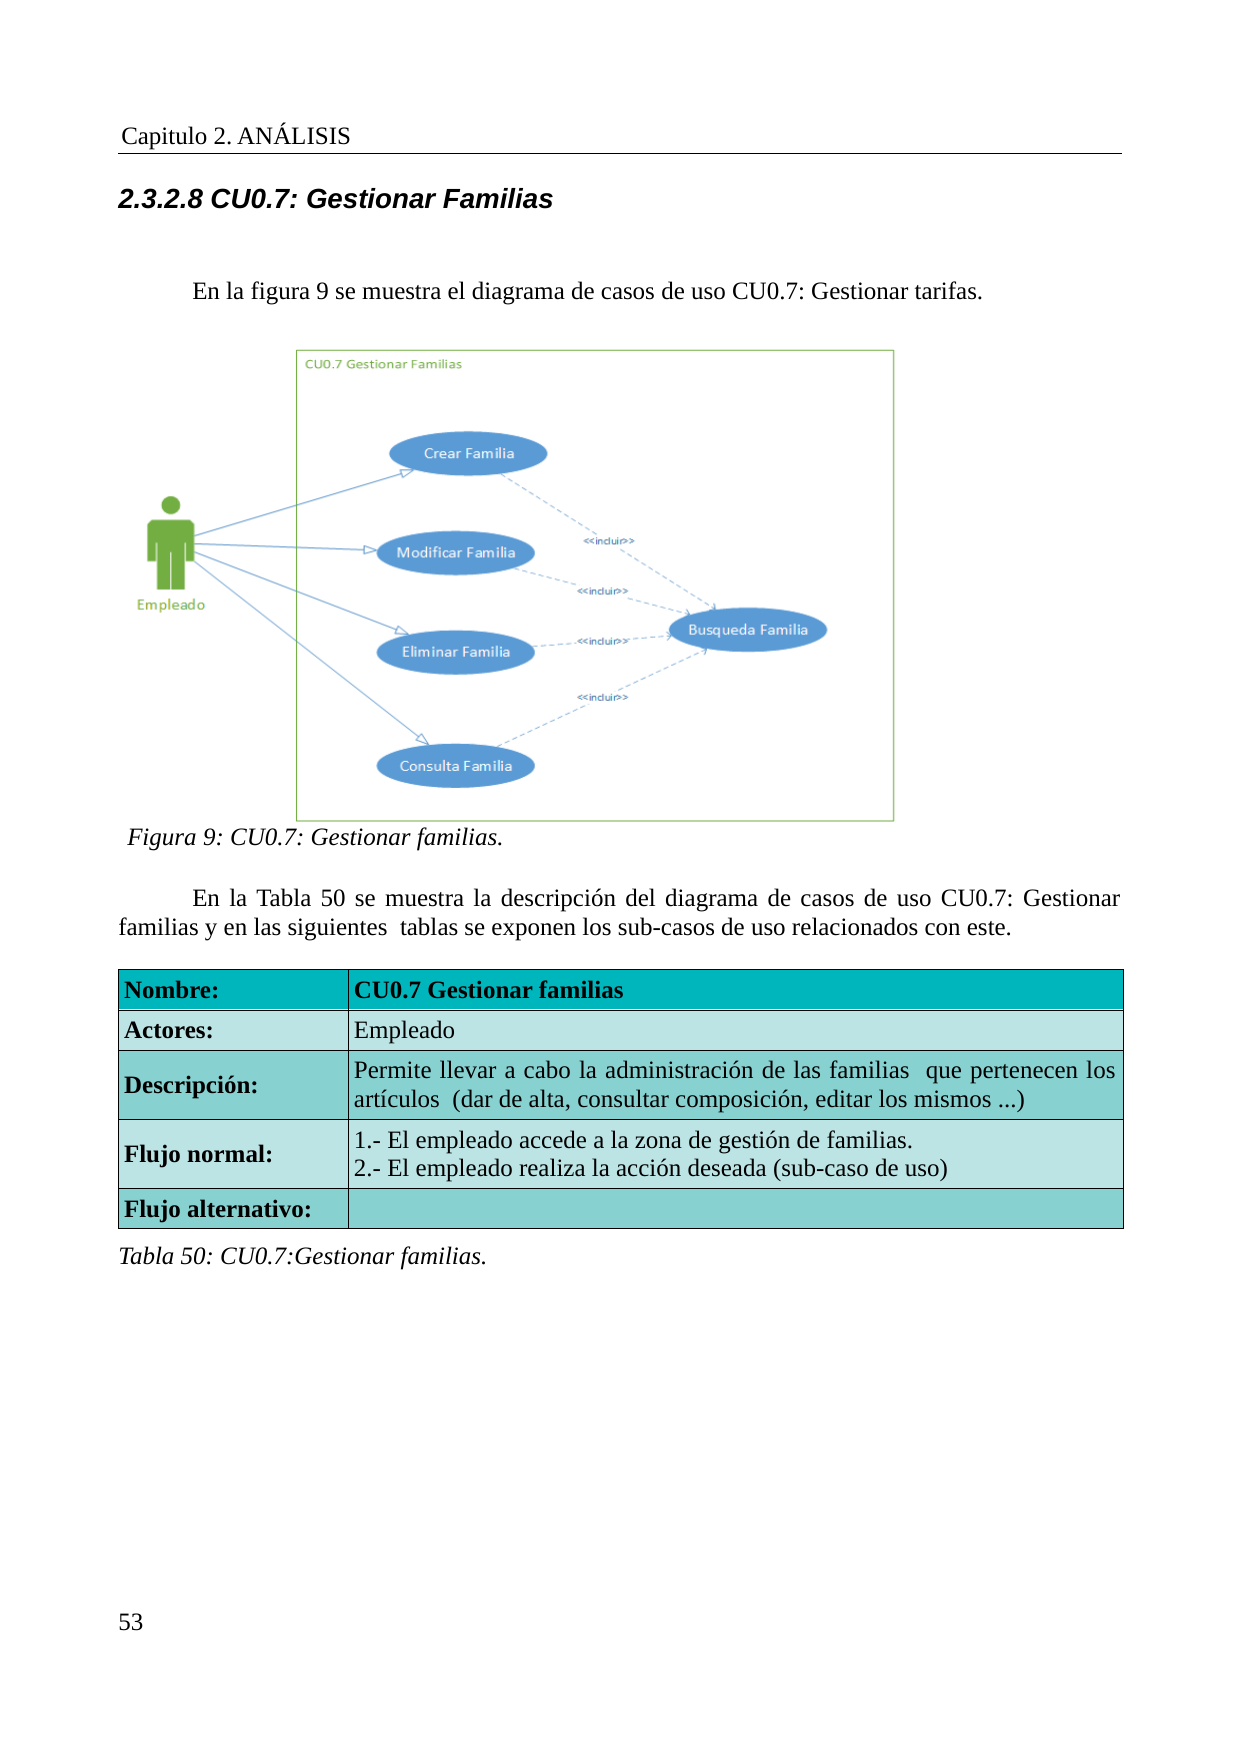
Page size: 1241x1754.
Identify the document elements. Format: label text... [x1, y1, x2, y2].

text En la figura 9 se muestra el diagrama de casos de uso CU0.7: Gestionar tarifas. [118, 276, 1122, 304]
table_cell 1.- El empleado accede a la zona de gestión de familias. 2.- El empleado realiza la acción deseada (sub-caso de uso) [349, 1120, 1123, 1188]
text Figura 9: CU0.7: Gestionar familias. [127, 822, 895, 851]
picture [127, 349, 895, 822]
table_cell Flujo normal: [119, 1120, 348, 1188]
table_header CU0.7 Gestionar familias [349, 970, 1123, 1009]
text En la Tabla 50 se muestra la descripción del diagrama de casos de uso CU0.7: Gestionar familias y en las siguientes tablas se exponen los sub-casos de uso relacionados con este. [118, 883, 1122, 940]
table_cell Flujo alternativo: [119, 1189, 348, 1228]
subtitle 2.3.2.8 CU0.7: Gestionar Familias [118, 182, 1122, 214]
table_cell [349, 1189, 1123, 1228]
table_cell Empleado [349, 1011, 1123, 1050]
table_cell Descripción: [119, 1051, 348, 1119]
table_cell Permite llevar a cabo la administración de las familias que pertenecen los artículos (dar de alta, consultar composición, editar los mismos ...) [349, 1051, 1123, 1119]
text Tabla 50: CU0.7:Gestionar familias. [118, 1241, 1122, 1269]
table_header Nombre: [119, 970, 348, 1009]
table_cell Actores: [119, 1011, 348, 1050]
